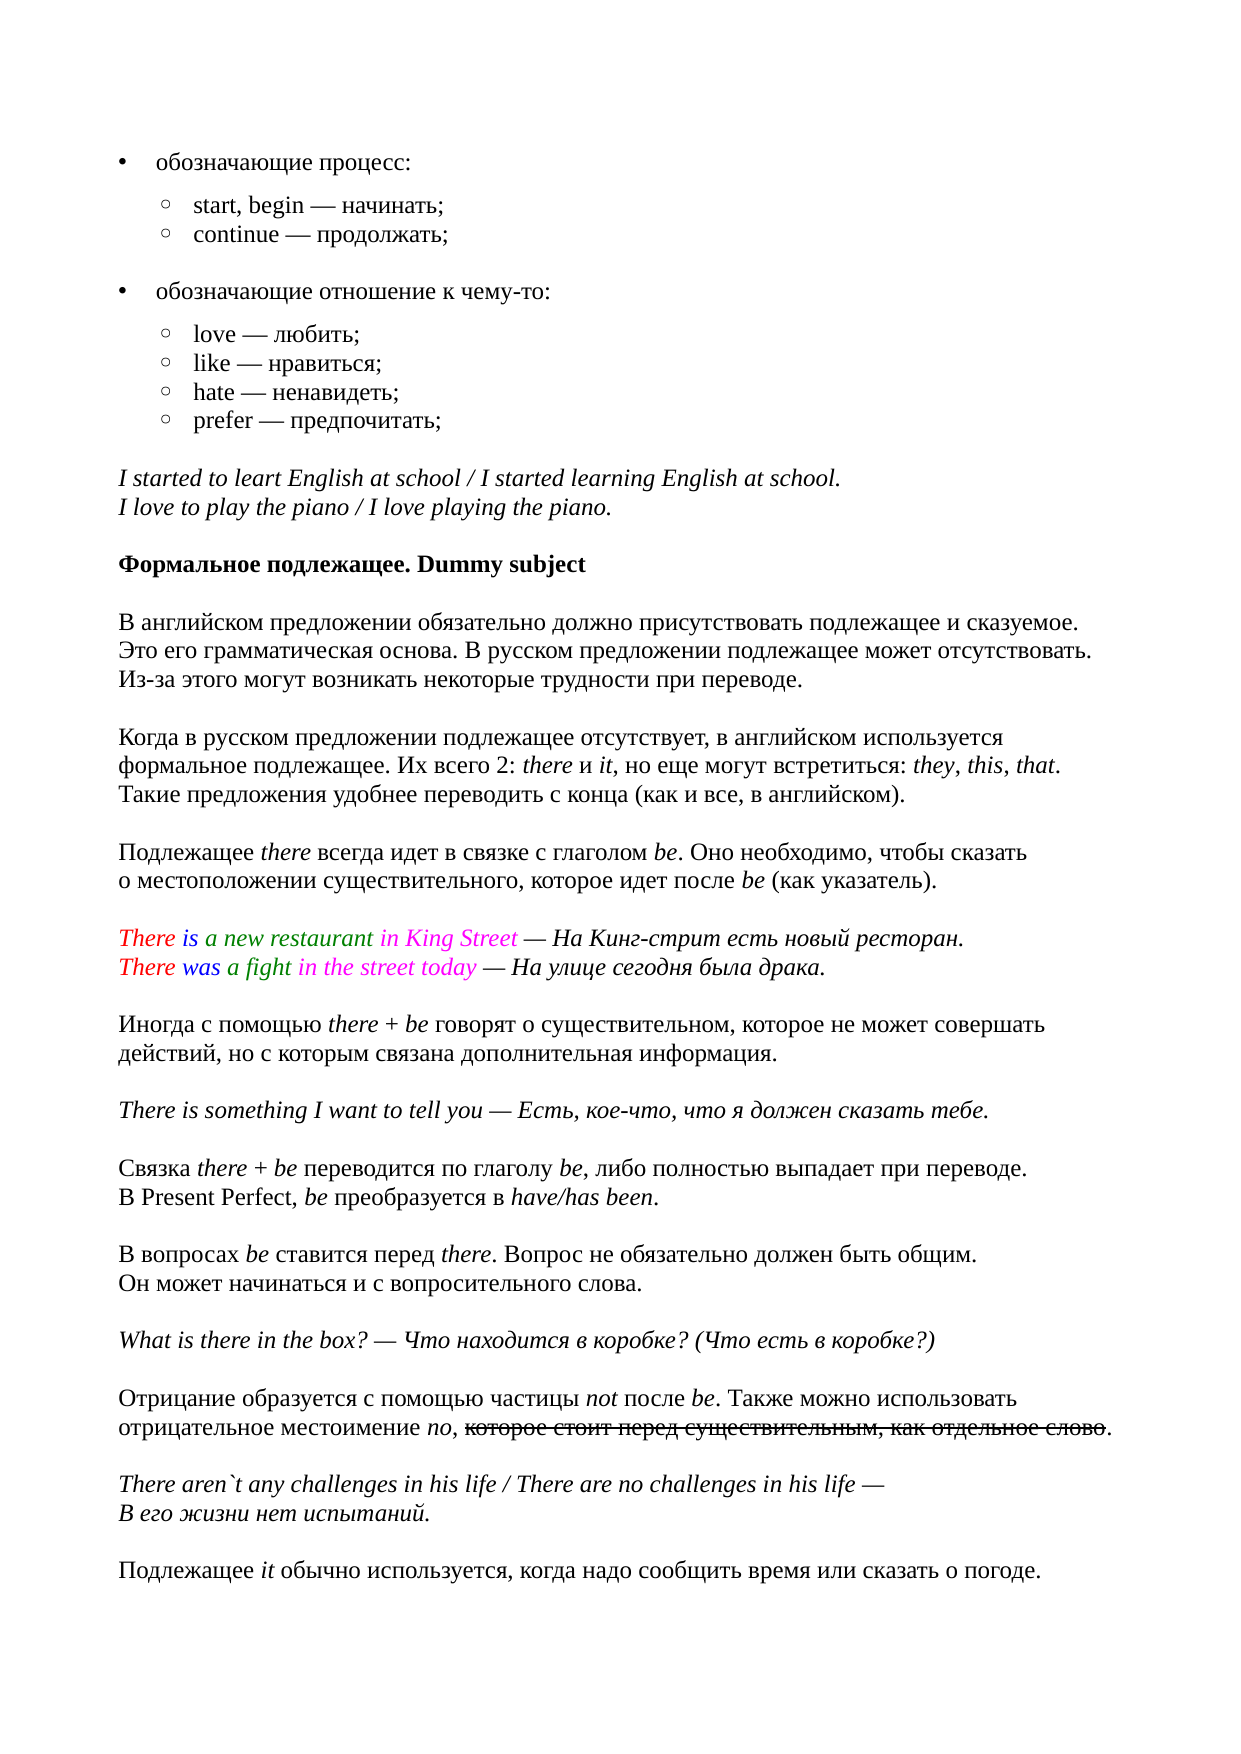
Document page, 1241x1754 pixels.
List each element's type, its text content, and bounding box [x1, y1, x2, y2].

list like — нравиться; [156, 348, 1122, 377]
text There is something I want to tell you — Есть, кое-что, что я должен сказать тебе. [118, 1096, 1122, 1124]
text о местоположении существительного, которое идет после be (как указатель). [118, 866, 1122, 894]
list prefer — предпочитать; [156, 406, 1122, 434]
list обозначающие процесс: [118, 147, 1122, 176]
text Такие предложения удобнее переводить с конца (как и все, в английском). [118, 779, 1122, 808]
text В английском предложении обязательно должно присутствовать подлежащее и сказуемое. [118, 607, 1122, 636]
text There aren`t any challenges in his life / There are no challenges in his life — [118, 1469, 1122, 1498]
text В Present Perfect, be преобразуется в have/has been. [118, 1182, 1122, 1211]
text What is there in the box? — Что находится в коробке? (Что есть в коробке?) [118, 1326, 1122, 1354]
text Иногда с помощью there + be говорят о существительном, которое не может совершать действий, но с которым связана дополнительная информация. [118, 1009, 1122, 1067]
text Когда в русском предложении подлежащее отсутствует, в английском используется формальное подлежащее. Их всего 2: there и it, но еще могут встретиться: they, this, that. [118, 722, 1122, 779]
text Он может начинаться и с вопросительного слова. [118, 1268, 1122, 1297]
text Связка there + be переводится по глаголу be, либо полностью выпадает при переводе. [118, 1153, 1122, 1182]
text Это его грамматическая основа. В русском предложении подлежащее может отсутствовать. [118, 636, 1122, 664]
text There is a new restaurant in King Street — На Кинг-стрит есть новый ресторан. [118, 923, 1122, 952]
text В вопросах be ставится перед there. Вопрос не обязательно должен быть общим. [118, 1239, 1122, 1268]
text Из-за этого могут возникать некоторые трудности при переводе. [118, 664, 1122, 693]
list hate — ненавидеть; [156, 377, 1122, 406]
text Формальное подлежащее. Dummy subject [118, 549, 1122, 578]
list обозначающие отношение к чему-то: [118, 276, 1122, 305]
text Подлежащее it обычно используется, когда надо сообщить время или сказать о погоде. [118, 1556, 1122, 1584]
list love — любить; [156, 319, 1122, 348]
text I started to leart English at school / I started learning English at school. [118, 463, 1122, 492]
text I love to play the piano / I love playing the piano. [118, 492, 1122, 521]
text Подлежащее there всегда идет в связке с глаголом be. Оно необходимо, чтобы сказать [118, 837, 1122, 866]
list continue — продолжать; [156, 219, 1122, 247]
text There was a fight in the street today — На улице сегодня была драка. [118, 952, 1122, 981]
list start, begin — начинать; [156, 190, 1122, 219]
text В его жизни нет испытаний. [118, 1498, 1122, 1527]
text Отрицание образуется с помощью частицы not после be. Также можно использовать отрицательное местоимение no, которое стоит перед существительным, как отдельное слово. [118, 1383, 1122, 1441]
